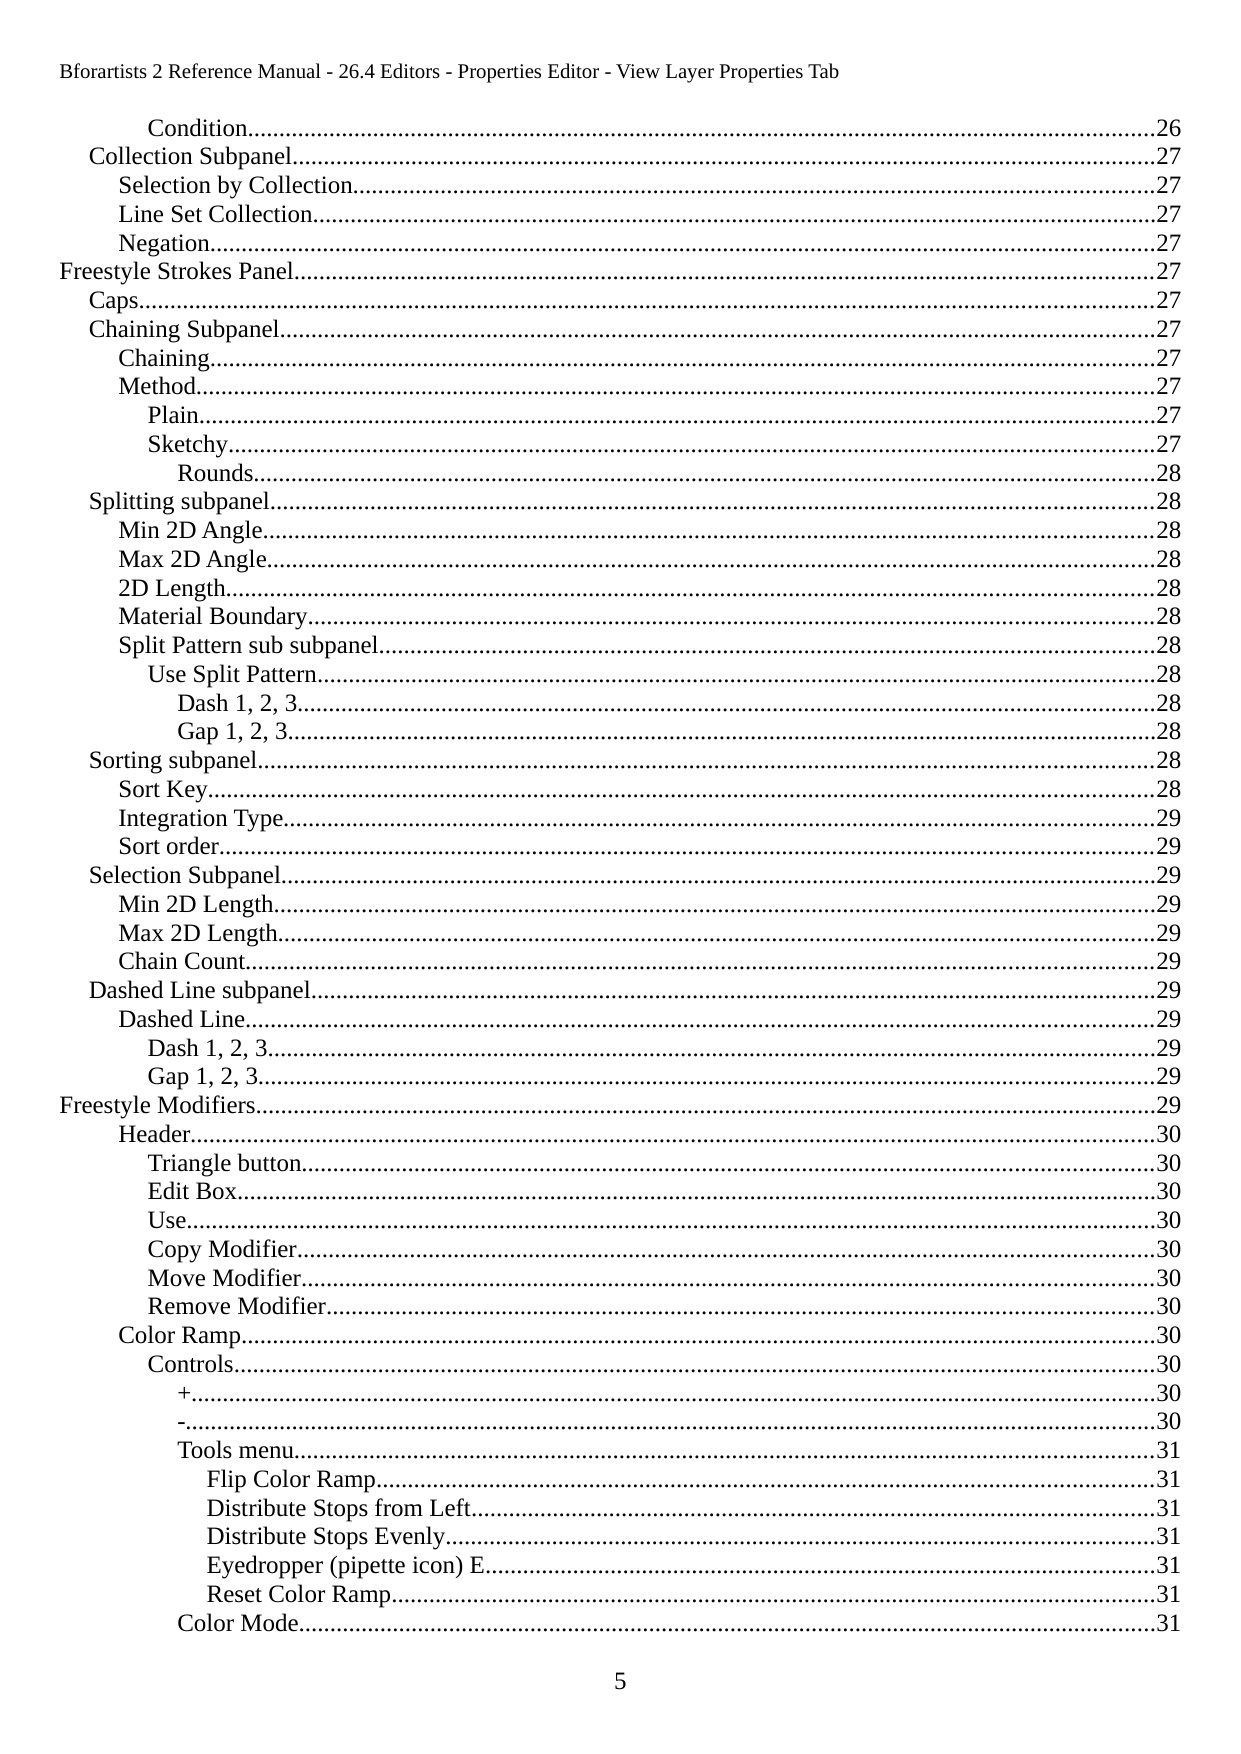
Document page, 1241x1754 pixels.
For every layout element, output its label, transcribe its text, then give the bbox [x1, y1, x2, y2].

text Sort order 29 [118, 831, 1181, 860]
text Dashed Line 29 [118, 1004, 1181, 1033]
text Triangle button 30 [147, 1148, 1181, 1176]
text Chaining Subpanel 27 [88, 314, 1181, 343]
text Tools menu 31 [177, 1435, 1181, 1464]
text Chain Count 29 [118, 946, 1181, 975]
text Integration Type 29 [118, 803, 1181, 831]
text Freestyle Strokes Panel 27 [59, 256, 1181, 285]
text Header 30 [118, 1119, 1181, 1148]
text Dash 1, 2, 3 29 [147, 1033, 1181, 1061]
text Method 27 [118, 371, 1181, 400]
text Dashed Line subpanel 29 [88, 975, 1181, 1004]
text Splitting subpanel 28 [88, 486, 1181, 515]
text Selection by Collection 27 [118, 170, 1181, 199]
text Sorting subpanel 28 [88, 745, 1181, 774]
text Gap 1, 2, 3 29 [147, 1061, 1181, 1090]
text Min 2D Length 29 [118, 889, 1181, 918]
text Dash 1, 2, 3 28 [177, 688, 1181, 716]
text 2D Length 28 [118, 573, 1181, 601]
text - 30 [177, 1406, 1181, 1435]
text Selection Subpanel 29 [88, 860, 1181, 889]
text Max 2D Length 29 [118, 918, 1181, 946]
text Caps 27 [88, 285, 1181, 314]
text Sort Key 28 [118, 774, 1181, 803]
text Material Boundary 28 [118, 601, 1181, 630]
text Distribute Stops Evenly 31 [206, 1521, 1181, 1550]
text Move Modifier 30 [147, 1263, 1181, 1291]
text Reset Color Ramp 31 [206, 1579, 1181, 1608]
text Gap 1, 2, 3 28 [177, 716, 1181, 745]
text Use Split Pattern 28 [147, 659, 1181, 688]
text Sketchy 27 [147, 429, 1181, 458]
text Remove Modifier 30 [147, 1291, 1181, 1320]
text Chaining 27 [118, 343, 1181, 371]
text Eyedropper (pipette icon) E 31 [206, 1550, 1181, 1579]
text Color Mode 31 [177, 1608, 1181, 1636]
text Max 2D Angle 28 [118, 544, 1181, 573]
text Rounds 28 [177, 458, 1181, 486]
text Distribute Stops from Left 31 [206, 1493, 1181, 1521]
text Split Pattern sub subpanel 28 [118, 630, 1181, 659]
text Condition 26 [147, 113, 1181, 141]
text Min 2D Angle 28 [118, 515, 1181, 544]
text Edit Box 30 [147, 1176, 1181, 1205]
text Use 30 [147, 1205, 1181, 1234]
text Plain 27 [147, 400, 1181, 429]
text Flip Color Ramp 31 [206, 1464, 1181, 1493]
text Color Ramp 30 [118, 1320, 1181, 1349]
text Line Set Collection 27 [118, 199, 1181, 228]
text Controls 30 [147, 1349, 1181, 1378]
text Negation 27 [118, 228, 1181, 256]
text Copy Modifier 30 [147, 1234, 1181, 1263]
text Collection Subpanel 27 [88, 141, 1181, 170]
text + 30 [177, 1378, 1181, 1406]
text Freestyle Modifiers 29 [59, 1090, 1181, 1119]
